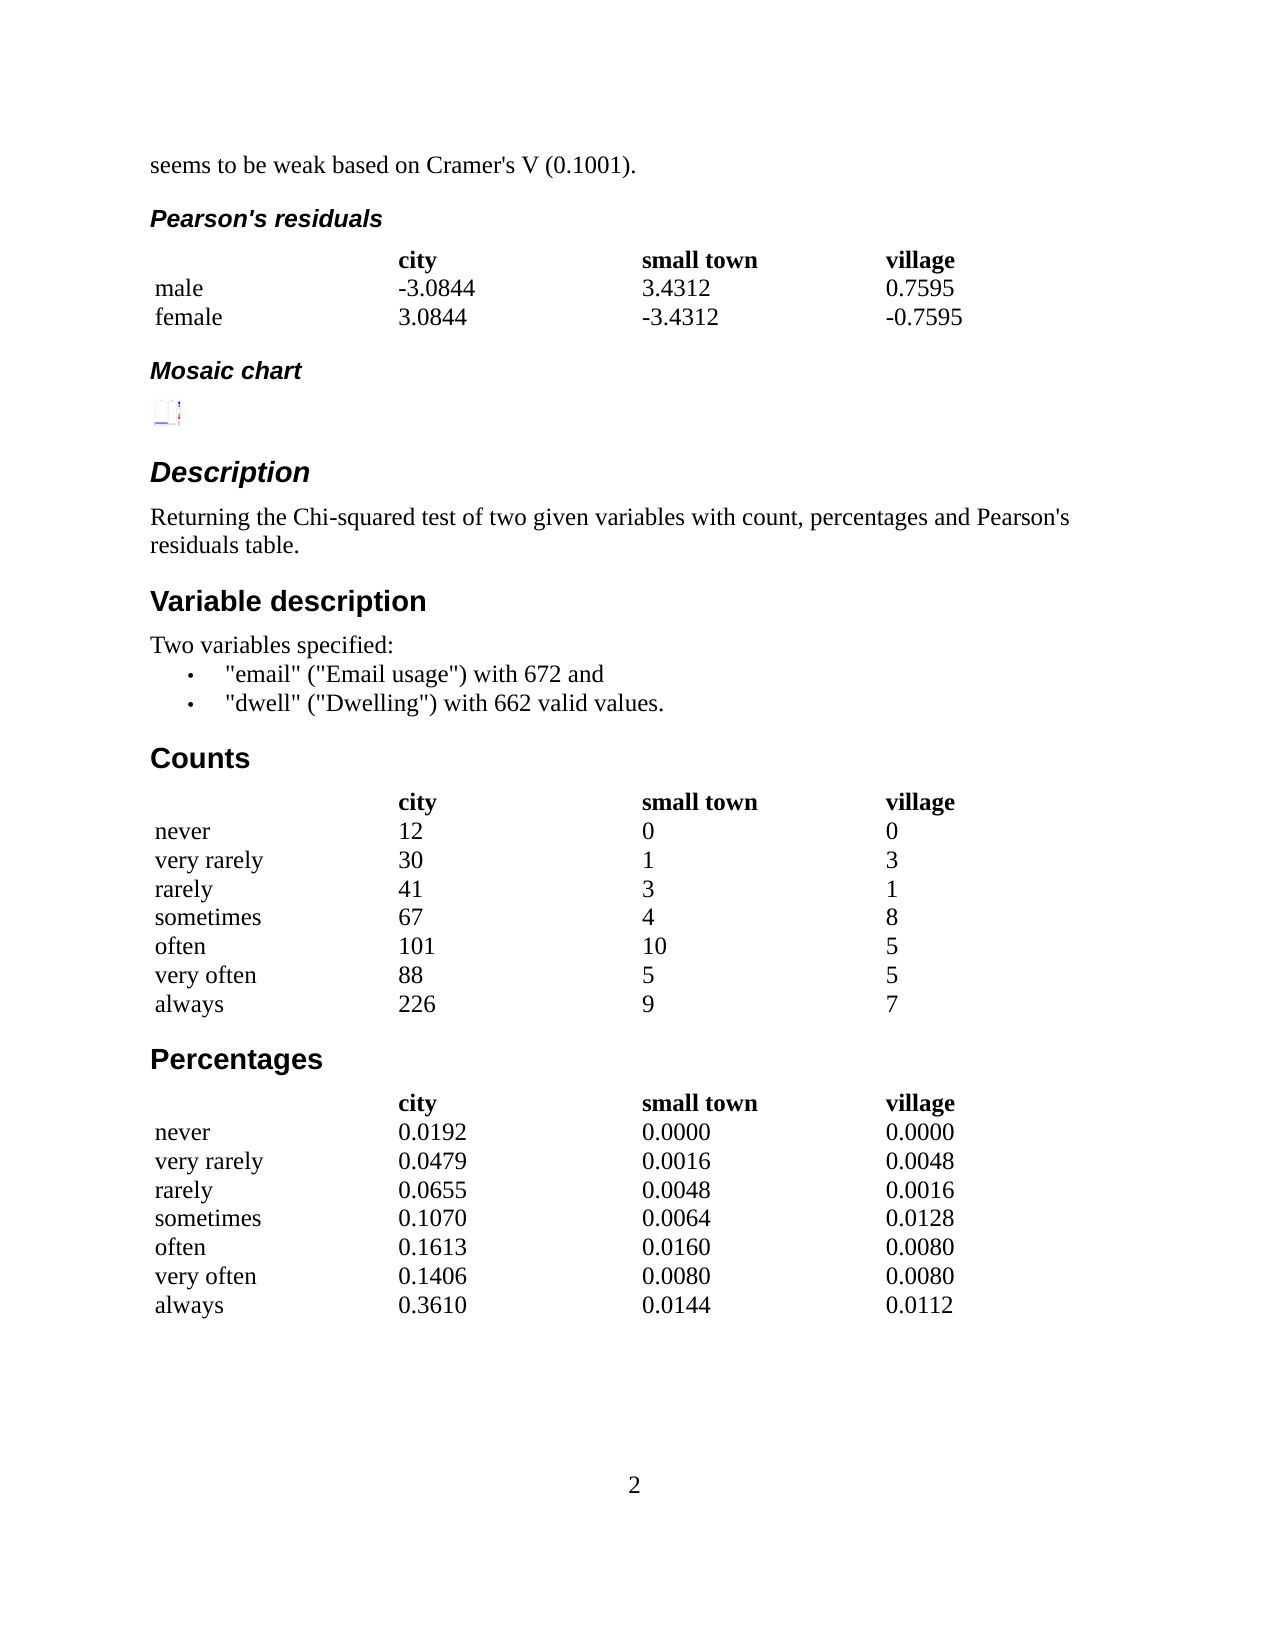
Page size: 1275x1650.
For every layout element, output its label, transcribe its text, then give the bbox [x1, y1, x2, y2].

list "email" ("Email usage") with 672 and [187, 659, 1125, 688]
table_cell -3.4312 [638, 302, 881, 331]
table_cell 0.0080 [638, 1261, 881, 1290]
table_cell 0.0048 [638, 1175, 881, 1203]
table_cell very often [150, 1261, 394, 1290]
table_header [150, 1089, 394, 1117]
table_cell 3.0844 [394, 302, 637, 331]
table_cell never [150, 1117, 394, 1146]
table_header [150, 788, 394, 816]
subtitle Description [150, 456, 1125, 489]
table_cell 88 [394, 960, 637, 989]
table_cell 0.3610 [394, 1290, 637, 1318]
table_cell rarely [150, 1175, 394, 1203]
table_cell very rarely [150, 1146, 394, 1175]
table_header village [881, 788, 1125, 816]
table_cell 0.0080 [881, 1261, 1125, 1290]
table_cell 1 [881, 874, 1125, 902]
table_cell 9 [638, 989, 881, 1017]
text seems to be weak based on Cramer's V (0.1001). [150, 150, 1125, 179]
table_header small town [638, 1089, 881, 1117]
table_cell 0.7595 [881, 274, 1125, 302]
table_cell 0 [881, 816, 1125, 845]
table_cell very often [150, 960, 394, 989]
table_cell always [150, 989, 394, 1017]
table_cell 0.0112 [881, 1290, 1125, 1318]
list "dwell" ("Dwelling") with 662 valid values. [187, 688, 1125, 716]
table_cell 5 [881, 931, 1125, 960]
table_cell 41 [394, 874, 637, 902]
table_header village [881, 1089, 1125, 1117]
table_cell 0.1406 [394, 1261, 637, 1290]
table_cell -3.0844 [394, 274, 637, 302]
table_cell 0.0655 [394, 1175, 637, 1203]
table_cell 0.0064 [638, 1204, 881, 1232]
table_cell 5 [638, 960, 881, 989]
table_header city [394, 1089, 637, 1117]
table_cell 3 [638, 874, 881, 902]
picture [150, 397, 184, 431]
table_cell 0.0479 [394, 1146, 637, 1175]
table_cell sometimes [150, 903, 394, 931]
table_cell 12 [394, 816, 637, 845]
table_cell 0.0128 [881, 1204, 1125, 1232]
table_cell 0.1070 [394, 1204, 637, 1232]
table_cell 0.1613 [394, 1232, 637, 1261]
table_cell 8 [881, 903, 1125, 931]
text Returning the Chi-squared test of two given variables with count, percentages and Pearson's residuals table. [150, 502, 1125, 559]
table_header village [881, 245, 1125, 273]
table_header [150, 245, 394, 273]
table_cell always [150, 1290, 394, 1318]
table_cell 10 [638, 931, 881, 960]
table_cell 0.0000 [638, 1117, 881, 1146]
table_header small town [638, 788, 881, 816]
subtitle Pearson's residuals [150, 204, 1125, 232]
table_cell 0.0144 [638, 1290, 881, 1318]
table_cell 1 [638, 845, 881, 874]
table_cell 0.0016 [881, 1175, 1125, 1203]
table_cell sometimes [150, 1204, 394, 1232]
table_cell 0.0080 [881, 1232, 1125, 1261]
table_cell 3 [881, 845, 1125, 874]
table_cell 226 [394, 989, 637, 1017]
table_cell 0 [638, 816, 881, 845]
table_cell 3.4312 [638, 274, 881, 302]
table_cell 0.0048 [881, 1146, 1125, 1175]
table_cell 4 [638, 903, 881, 931]
table_cell very rarely [150, 845, 394, 874]
table_cell 101 [394, 931, 637, 960]
table_cell -0.7595 [881, 302, 1125, 331]
table_cell 7 [881, 989, 1125, 1017]
table_header small town [638, 245, 881, 273]
table_cell male [150, 274, 394, 302]
subtitle Counts [150, 741, 1125, 775]
table_header city [394, 245, 637, 273]
table_cell 0.0192 [394, 1117, 637, 1146]
table_cell often [150, 1232, 394, 1261]
table_cell never [150, 816, 394, 845]
table_cell 30 [394, 845, 637, 874]
table_cell 0.0160 [638, 1232, 881, 1261]
subtitle Mosaic chart [150, 356, 1125, 384]
table_cell 0.0016 [638, 1146, 881, 1175]
table_cell 5 [881, 960, 1125, 989]
table_header city [394, 788, 637, 816]
text Two variables specified: [150, 630, 1125, 659]
table_cell female [150, 302, 394, 331]
table_cell 67 [394, 903, 637, 931]
subtitle Percentages [150, 1042, 1125, 1076]
table_cell 0.0000 [881, 1117, 1125, 1146]
table_cell often [150, 931, 394, 960]
subtitle Variable description [150, 584, 1125, 618]
table_cell rarely [150, 874, 394, 902]
